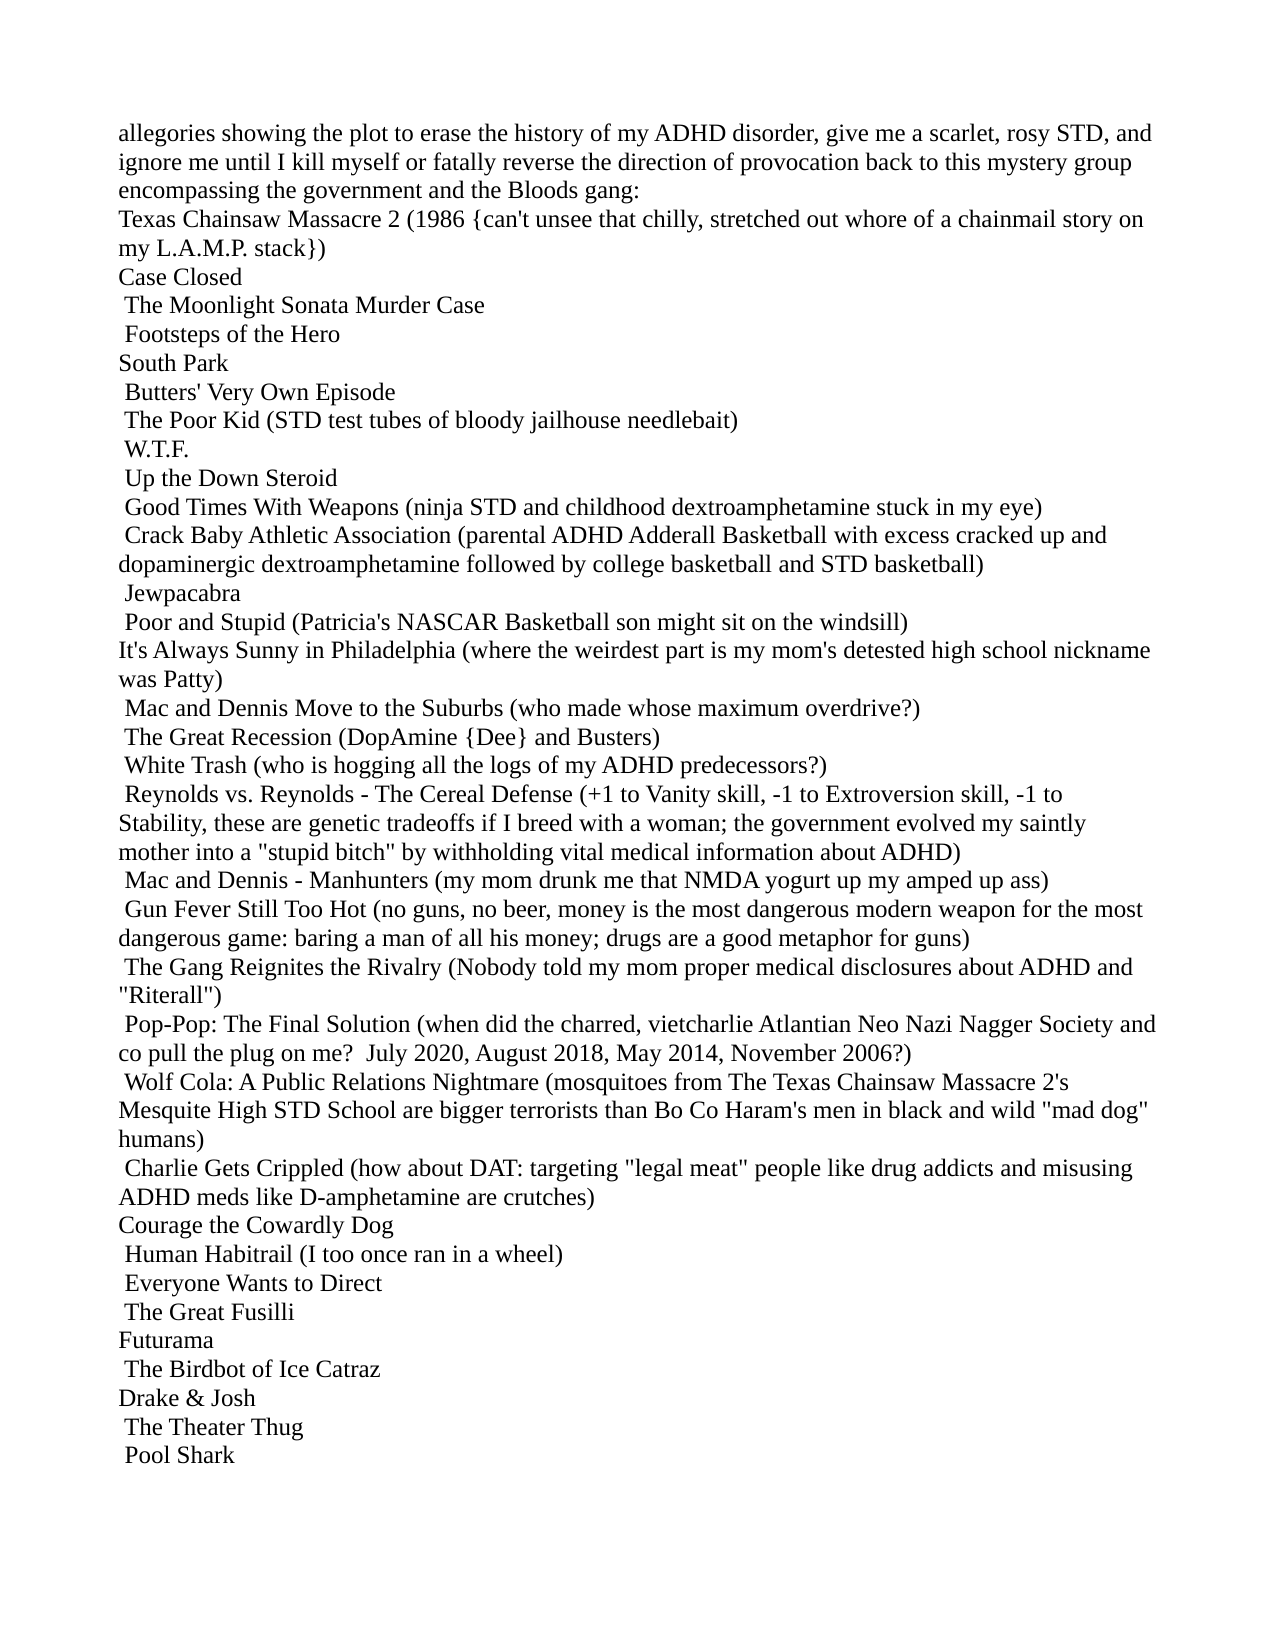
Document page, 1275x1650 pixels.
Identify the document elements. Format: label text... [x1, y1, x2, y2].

text White Trash (who is hogging all the logs of my ADHD predecessors?) [118, 751, 1157, 779]
text It's Always Sunny in Philadelphia (where the weirdest part is my mom's detested high school nickname was Patty) [118, 636, 1157, 693]
text Gun Fever Still Too Hot (no guns, no beer, money is the most dangerous modern weapon for the most dangerous game: baring a man of all his money; drugs are a good metaphor for guns) [118, 894, 1157, 952]
text The Poor Kid (STD test tubes of bloody jailhouse needlebait) [118, 406, 1157, 434]
text Up the Down Steroid [118, 463, 1157, 492]
text Charlie Gets Crippled (how about DAT: targeting "legal meat" people like drug addicts and misusing ADHD meds like D-amphetamine are crutches) [118, 1153, 1157, 1211]
text Human Habitrail (I too once ran in a wheel) [118, 1239, 1157, 1268]
text Drake & Josh [118, 1383, 1157, 1412]
text The Birdbot of Ice Catraz [118, 1354, 1157, 1383]
text Mac and Dennis - Manhunters (my mom drunk me that NMDA yogurt up my amped up ass) [118, 866, 1157, 894]
text Case Closed [118, 262, 1157, 291]
text allegories showing the plot to erase the history of my ADHD disorder, give me a scarlet, rosy STD, and ignore me until I kill myself or fatally reverse the direction of provocation back to this mystery group encompassing the government and the Bloods gang: [118, 118, 1157, 204]
text Wolf Cola: A Public Relations Nightmare (mosquitoes from The Texas Chainsaw Massacre 2's Mesquite High STD School are bigger terrorists than Bo Co Haram's men in black and wild "mad dog" humans) [118, 1067, 1157, 1153]
text Pool Shark [118, 1441, 1157, 1469]
text Reynolds vs. Reynolds - The Cereal Defense (+1 to Vanity skill, -1 to Extroversion skill, -1 to Stability, these are genetic tradeoffs if I breed with a woman; the government evolved my saintly mother into a "stupid bitch" by withholding vital medical information about ADHD) [118, 779, 1157, 866]
text Courage the Cowardly Dog [118, 1211, 1157, 1239]
text South Park [118, 348, 1157, 377]
text Pop-Pop: The Final Solution (when did the charred, vietcharlie Atlantian Neo Nazi Nagger Society and co pull the plug on me? July 2020, August 2018, May 2014, November 2006?) [118, 1009, 1157, 1067]
text Jewpacabra [118, 578, 1157, 607]
text The Theater Thug [118, 1412, 1157, 1441]
text Footsteps of the Hero [118, 319, 1157, 348]
text The Moonlight Sonata Murder Case [118, 291, 1157, 319]
text Poor and Stupid (Patricia's NASCAR Basketball son might sit on the windsill) [118, 607, 1157, 636]
text Everyone Wants to Direct [118, 1268, 1157, 1297]
text Good Times With Weapons (ninja STD and childhood dextroamphetamine stuck in my eye) [118, 492, 1157, 521]
text The Great Recession (DopAmine {Dee} and Busters) [118, 722, 1157, 751]
text Butters' Very Own Episode [118, 377, 1157, 406]
text Texas Chainsaw Massacre 2 (1986 {can't unsee that chilly, stretched out whore of a chainmail story on my L.A.M.P. stack}) [118, 204, 1157, 262]
text Crack Baby Athletic Association (parental ADHD Adderall Basketball with excess cracked up and dopaminergic dextroamphetamine followed by college basketball and STD basketball) [118, 521, 1157, 578]
text Futurama [118, 1326, 1157, 1354]
text The Gang Reignites the Rivalry (Nobody told my mom proper medical disclosures about ADHD and "Riterall") [118, 952, 1157, 1009]
text Mac and Dennis Move to the Suburbs (who made whose maximum overdrive?) [118, 693, 1157, 722]
text The Great Fusilli [118, 1297, 1157, 1326]
text W.T.F. [118, 434, 1157, 463]
